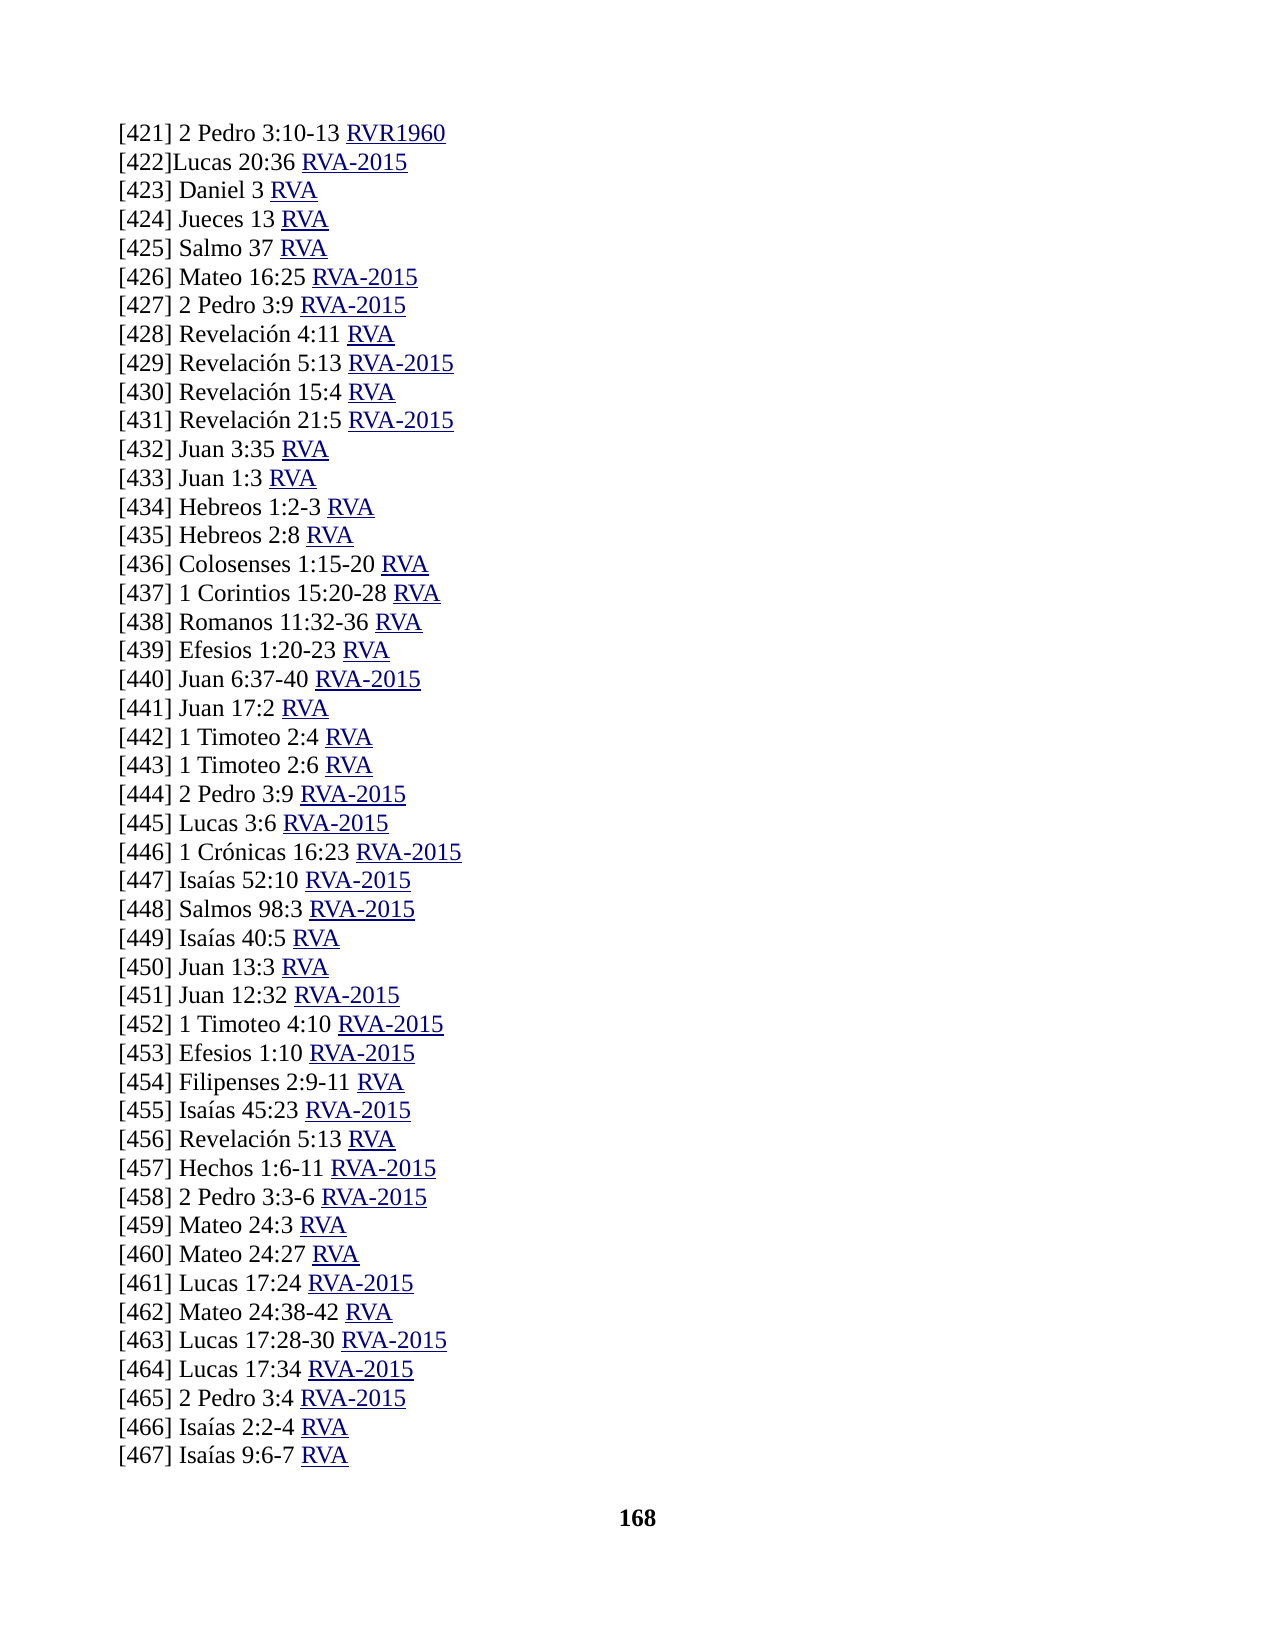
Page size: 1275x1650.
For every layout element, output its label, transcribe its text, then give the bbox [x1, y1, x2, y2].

text Revelación 15:4 RVA [118, 377, 1157, 406]
text Hechos 1:6-11 RVA-2015 [118, 1153, 1157, 1182]
text Lucas 17:34 RVA-2015 [118, 1354, 1157, 1383]
text Revelación 5:13 RVA [118, 1124, 1157, 1153]
text Romanos 11:32-36 RVA [118, 607, 1157, 636]
text Mateo 16:25 RVA-2015 [118, 262, 1157, 291]
text Efesios 1:10 RVA-2015 [118, 1038, 1157, 1067]
text Salmo 37 RVA [118, 233, 1157, 262]
text 1 Corintios 15:20-28 RVA [118, 578, 1157, 607]
text Revelación 21:5 RVA-2015 [118, 406, 1157, 434]
text 2 Pedro 3:10-13 RVR1960 [118, 118, 1157, 147]
text 1 Timoteo 4:10 RVA-2015 [118, 1009, 1157, 1038]
text Lucas 3:6 RVA-2015 [118, 808, 1157, 837]
text Juan 3:35 RVA [118, 434, 1157, 463]
text Daniel 3 RVA [118, 176, 1157, 204]
text 2 Pedro 3:4 RVA-2015 [118, 1383, 1157, 1412]
text Juan 1:3 RVA [118, 463, 1157, 492]
text Juan 13:3 RVA [118, 952, 1157, 981]
text Lucas 17:28-30 RVA-2015 [118, 1326, 1157, 1354]
text Salmos 98:3 RVA-2015 [118, 894, 1157, 923]
text 1 Timoteo 2:6 RVA [118, 751, 1157, 779]
text Colosenses 1:15-20 RVA [118, 549, 1157, 578]
text 2 Pedro 3:9 RVA-2015 [118, 779, 1157, 808]
text Juan 6:37-40 RVA-2015 [118, 664, 1157, 693]
text Mateo 24:38-42 RVA [118, 1297, 1157, 1326]
text Lucas 20:36 RVA-2015 [118, 147, 1157, 176]
text Hebreos 2:8 RVA [118, 521, 1157, 549]
text Mateo 24:3 RVA [118, 1211, 1157, 1239]
text Juan 12:32 RVA-2015 [118, 981, 1157, 1009]
text Lucas 17:24 RVA-2015 [118, 1268, 1157, 1297]
text Isaías 40:5 RVA [118, 923, 1157, 952]
text Isaías 2:2-4 RVA [118, 1412, 1157, 1441]
text Hebreos 1:2-3 RVA [118, 492, 1157, 521]
text Filipenses 2:9-11 RVA [118, 1067, 1157, 1096]
text 1 Timoteo 2:4 RVA [118, 722, 1157, 751]
text 2 Pedro 3:3-6 RVA-2015 [118, 1182, 1157, 1211]
text Mateo 24:27 RVA [118, 1239, 1157, 1268]
text 2 Pedro 3:9 RVA-2015 [118, 291, 1157, 319]
text Isaías 9:6-7 RVA [118, 1441, 1157, 1469]
text Efesios 1:20-23 RVA [118, 636, 1157, 664]
text Revelación 5:13 RVA-2015 [118, 348, 1157, 377]
text Isaías 45:23 RVA-2015 [118, 1096, 1157, 1124]
text Revelación 4:11 RVA [118, 319, 1157, 348]
text Isaías 52:10 RVA-2015 [118, 866, 1157, 894]
text 1 Crónicas 16:23 RVA-2015 [118, 837, 1157, 866]
text Juan 17:2 RVA [118, 693, 1157, 722]
text Jueces 13 RVA [118, 204, 1157, 233]
